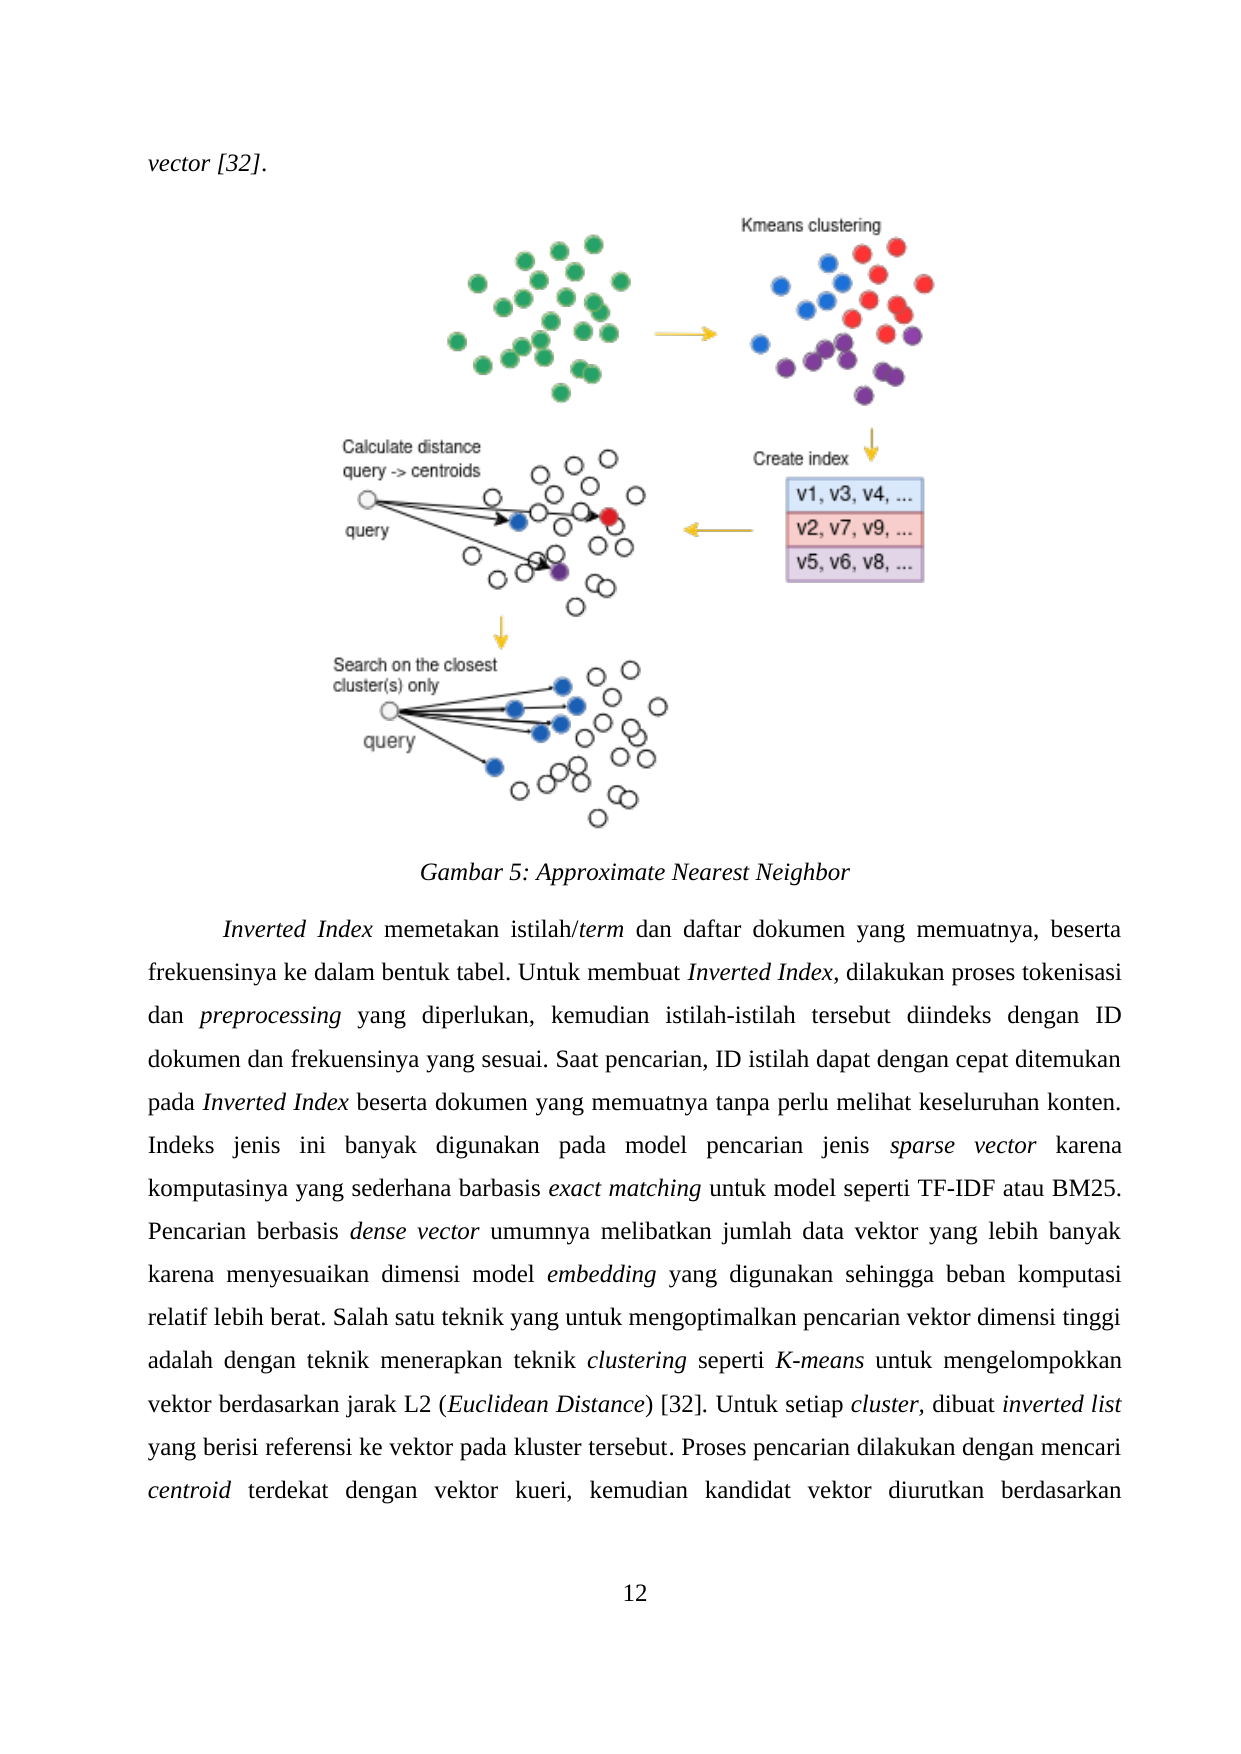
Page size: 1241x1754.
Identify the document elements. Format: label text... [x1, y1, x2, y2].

picture [332, 203, 938, 830]
text Inverted Index memetakan istilah/term dan daftar dokumen yang memuatnya, beserta frekuensinya ke dalam bentuk tabel. Untuk membuat Inverted Index, dilakukan proses tokenisasi dan preprocessing yang diperlukan, kemudian istilah-istilah tersebut diindeks dengan ID dokumen dan frekuensinya yang sesuai. Saat pencarian, ID istilah dapat dengan cepat ditemukan pada Inverted Index beserta dokumen yang memuatnya tanpa perlu melihat keseluruhan konten. Indeks jenis ini banyak digunakan pada model pencarian jenis sparse vector karena komputasinya yang sederhana barbasis exact matching untuk model seperti TF-IDF atau BM25. Pencarian berbasis dense vector umumnya melibatkan jumlah data vektor yang lebih banyak karena menyesuaikan dimensi model embedding yang digunakan sehingga beban komputasi relatif lebih berat. Salah satu teknik yang untuk mengoptimalkan pencarian vektor dimensi tinggi adalah dengan teknik menerapkan teknik clustering seperti K-means untuk mengelompokkan vektor berdasarkan jarak L2 (Euclidean Distance) [32]. Untuk setiap cluster, dibuat inverted list yang berisi referensi ke vektor pada kluster tersebut. Proses pencarian dilakukan dengan mencari centroid terdekat dengan vektor kueri, kemudian kandidat vektor diurutkan berdasarkan [148, 191, 1122, 1504]
text vector [32]. [148, 148, 1122, 176]
text Gambar 5: Approximate Nearest Neighbor [332, 830, 937, 886]
